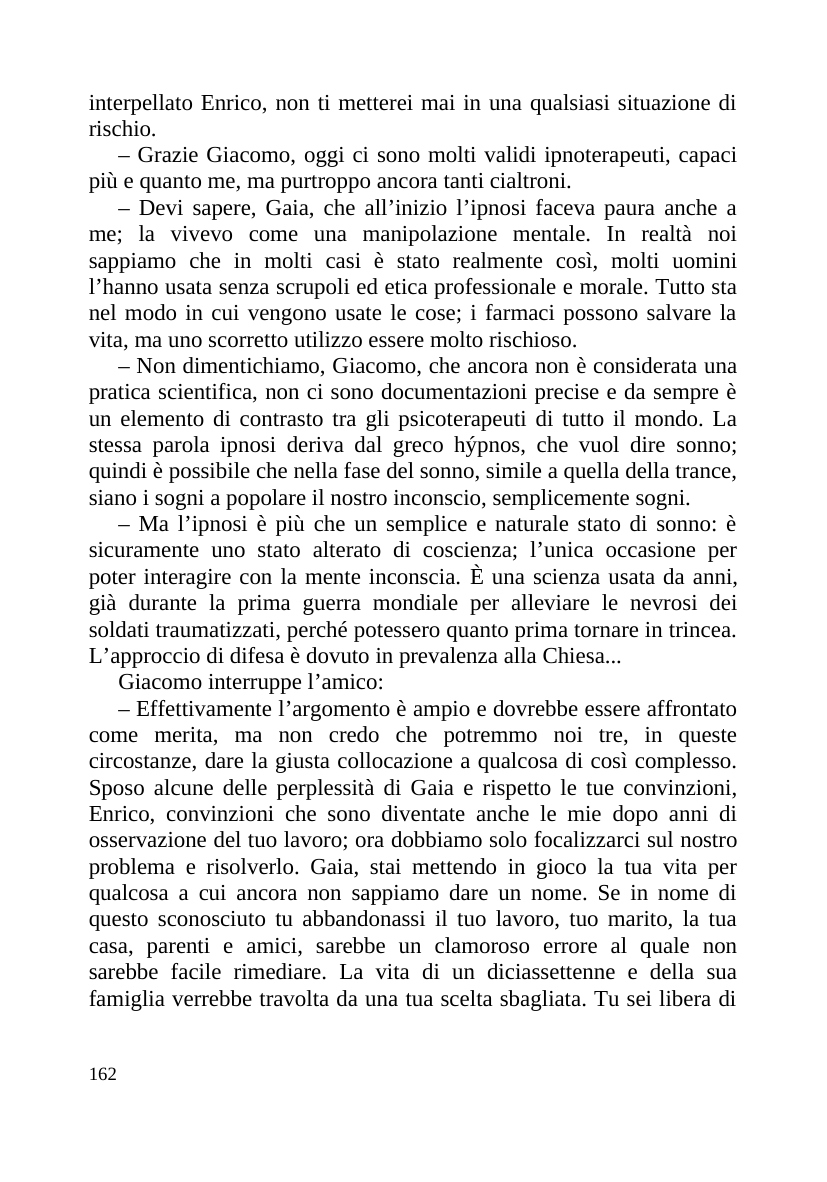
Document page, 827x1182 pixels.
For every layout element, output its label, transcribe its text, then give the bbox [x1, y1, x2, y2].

text ‒ Effettivamente l’argomento è ampio e dovrebbe essere affrontato come merita, ma non credo che potremmo noi tre, in queste circostanze, dare la giusta collocazione a qualcosa di così complesso. Sposo alcune delle perplessità di Gaia e rispetto le tue convinzioni, Enrico, convinzioni che sono diventate anche le mie dopo anni di osservazione del tuo lavoro; ora dobbiamo solo focalizzarci sul nostro problema e risolverlo. Gaia, stai mettendo in gioco la tua vita per qualcosa a cui ancora non sappiamo dare un nome. Se in nome di questo sconosciuto tu abbandonassi il tuo lavoro, tuo marito, la tua casa, parenti e amici, sarebbe un clamoroso errore al quale non sarebbe facile rimediare. La vita di un diciassettenne e della sua famiglia verrebbe travolta da una tua scelta sbagliata. Tu sei libera di [88, 695, 738, 1011]
text – Non dimentichiamo, Giacomo, che ancora non è considerata una pratica scientifica, non ci sono documentazioni precise e da sempre è un elemento di contrasto tra gli psicoterapeuti di tutto il mondo. La stessa parola ipnosi deriva dal greco hýpnos, che vuol dire sonno; quindi è possibile che nella fase del sonno, simile a quella della trance, siano i sogni a popolare il nostro inconscio, semplicemente sogni. [88, 352, 738, 510]
text interpellato Enrico, non ti metterei mai in una qualsiasi situazione di rischio. [88, 88, 738, 141]
text Giacomo interruppe l’amico: [88, 668, 738, 695]
text – Ma l’ipnosi è più che un semplice e naturale stato di sonno: è sicuramente uno stato alterato di coscienza; l’unica occasione per poter interagire con la mente inconscia. è una scienza usata da anni, già durante la prima guerra mondiale per alleviare le nevrosi dei soldati traumatizzati, perché potessero quanto prima tornare in trincea. L’approccio di difesa è dovuto in prevalenza alla Chiesa... [88, 510, 738, 668]
text – Grazie Giacomo, oggi ci sono molti validi ipnoterapeuti, capaci più e quanto me, ma purtroppo ancora tanti cialtroni. [88, 141, 738, 194]
text – Devi sapere, Gaia, che all’inizio l’ipnosi faceva paura anche a me; la vivevo come una manipolazione mentale. In realtà noi sappiamo che in molti casi è stato realmente così, molti uomini l’hanno usata senza scrupoli ed etica professionale e morale. Tutto sta nel modo in cui vengono usate le cose; i farmaci possono salvare la vita, ma uno scorretto utilizzo essere molto rischioso. [88, 194, 738, 352]
